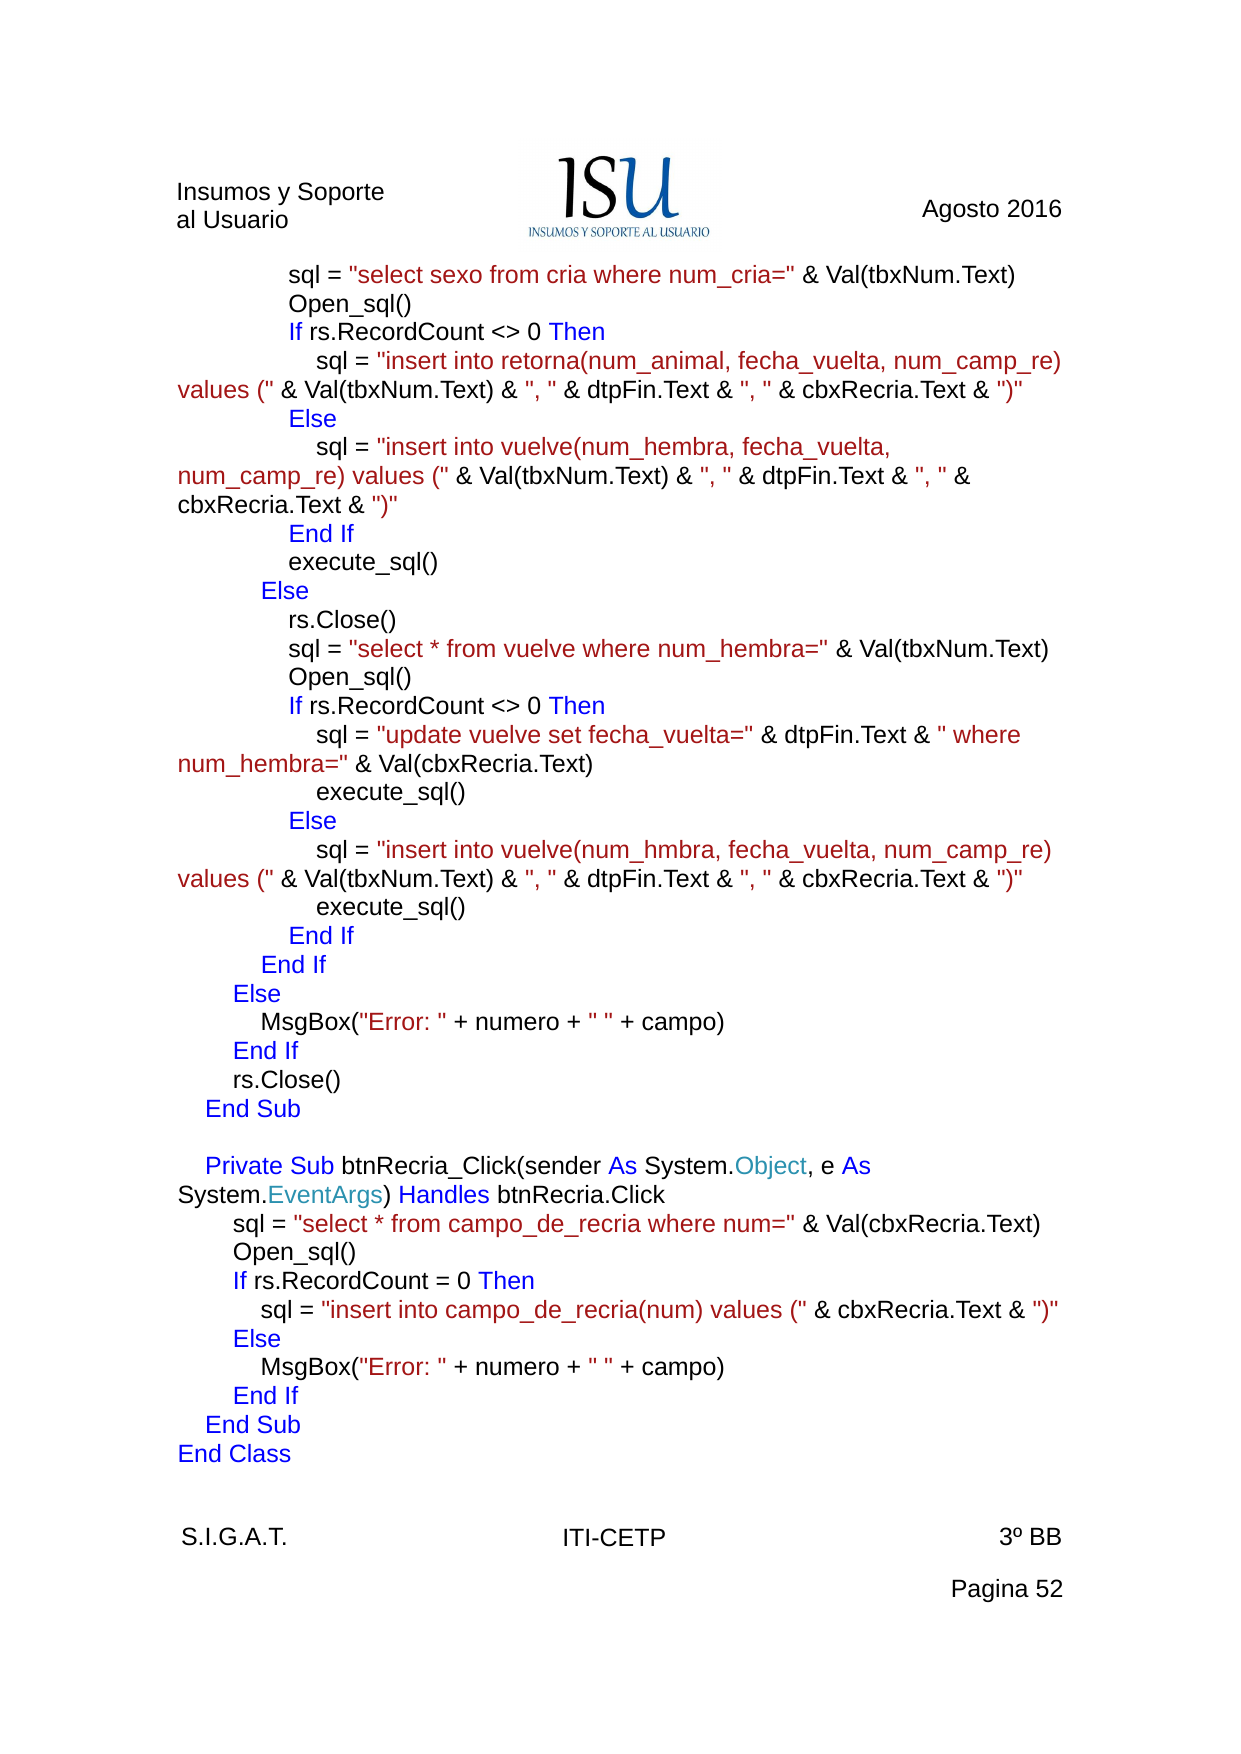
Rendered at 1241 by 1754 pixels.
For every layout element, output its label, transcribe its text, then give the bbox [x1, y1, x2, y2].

text Else [177, 576, 1063, 605]
text Else [177, 978, 1063, 1007]
text Private Sub btnRecria_Click(sender As System.Object, e As System.EventArgs) Handles btnRecria.Click [177, 1151, 1063, 1208]
text sql = "select * from campo_de_recria where num=" & Val(cbxRecria.Text) [177, 1208, 1063, 1237]
text End Class [177, 1438, 1063, 1467]
text execute_sql() [177, 777, 1063, 806]
text execute_sql() [177, 892, 1063, 921]
text sql = "insert into campo_de_recria(num) values (" & cbxRecria.Text & ")" [177, 1295, 1063, 1323]
text End Sub [177, 1093, 1063, 1122]
text If rs.RecordCount <> 0 Then [177, 691, 1063, 720]
text sql = "insert into vuelve(num_hembra, fecha_vuelta, num_camp_re) values (" & Val(tbxNum.Text) & ", " & dtpFin.Text & ", " & cbxRecria.Text & ")" [177, 432, 1063, 518]
text rs.Close() [177, 1065, 1063, 1093]
text MsgBox("Error: " + numero + " " + campo) [177, 1007, 1063, 1036]
text sql = "insert into retorna(num_animal, fecha_vuelta, num_camp_re) values (" & Val(tbxNum.Text) & ", " & dtpFin.Text & ", " & cbxRecria.Text & ")" [177, 346, 1063, 403]
text Else [177, 1323, 1063, 1352]
text If rs.RecordCount <> 0 Then [177, 317, 1063, 346]
picture [517, 138, 723, 252]
text rs.Close() [177, 605, 1063, 633]
text End If [177, 950, 1063, 978]
text MsgBox("Error: " + numero + " " + campo) [177, 1352, 1063, 1381]
text execute_sql() [177, 547, 1063, 576]
text sql = "select sexo from cria where num_cria=" & Val(tbxNum.Text) [177, 260, 1063, 288]
text Open_sql() [177, 1237, 1063, 1266]
text End If [177, 518, 1063, 547]
text End If [177, 921, 1063, 950]
text End If [177, 1036, 1063, 1065]
text sql = "select * from vuelve where num_hembra=" & Val(tbxNum.Text) [177, 633, 1063, 662]
text sql = "update vuelve set fecha_vuelta=" & dtpFin.Text & " where num_hembra=" & Val(cbxRecria.Text) [177, 720, 1063, 777]
text sql = "insert into vuelve(num_hmbra, fecha_vuelta, num_camp_re) values (" & Val(tbxNum.Text) & ", " & dtpFin.Text & ", " & cbxRecria.Text & ")" [177, 835, 1063, 892]
text Open_sql() [177, 662, 1063, 691]
text End If [177, 1381, 1063, 1410]
text End Sub [177, 1410, 1063, 1438]
text Else [177, 806, 1063, 835]
text If rs.RecordCount = 0 Then [177, 1266, 1063, 1295]
text Open_sql() [177, 288, 1063, 317]
text Else [177, 403, 1063, 432]
